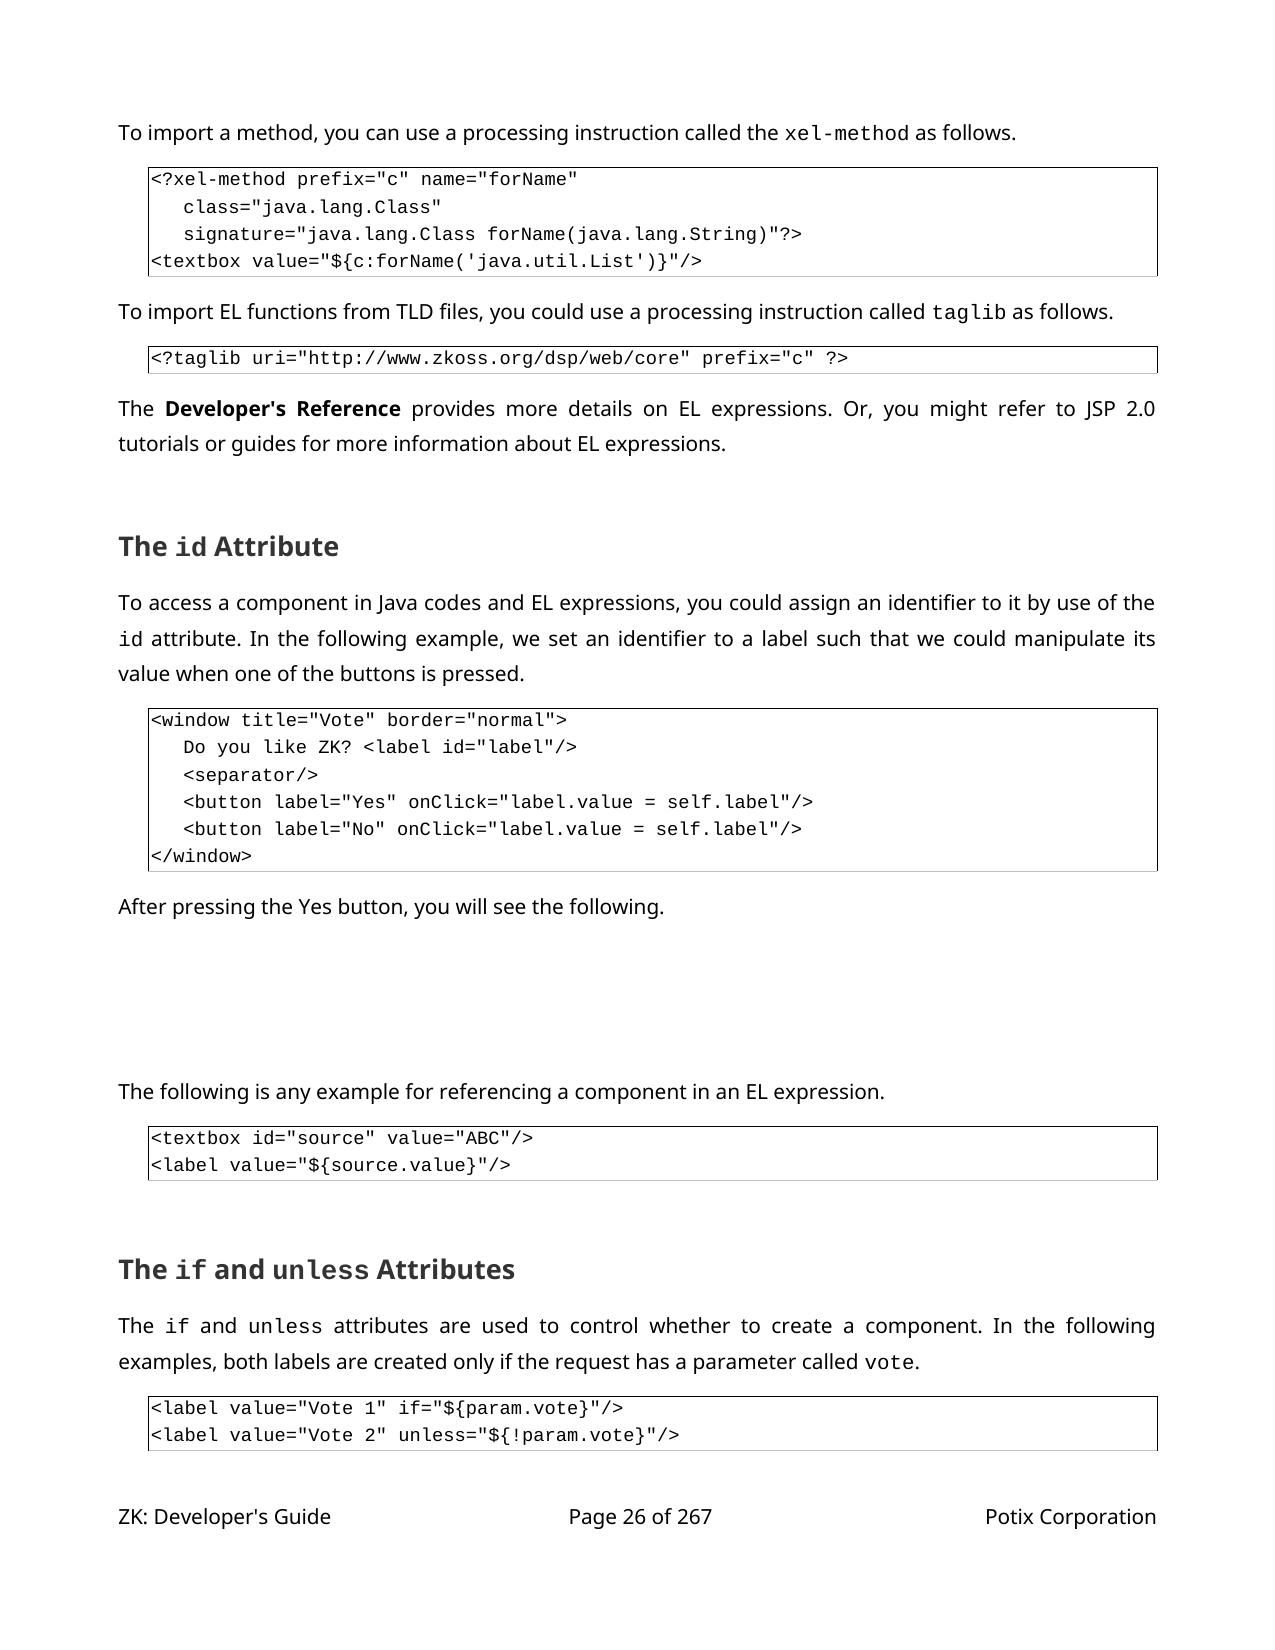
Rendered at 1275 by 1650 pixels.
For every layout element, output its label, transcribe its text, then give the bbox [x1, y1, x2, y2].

subtitle The id Attribute [118, 528, 1157, 565]
text <?xel-method prefix="c" name="forName" [149, 168, 1157, 192]
text After pressing the Yes button, you will see the following. [118, 892, 1157, 920]
text <label value="Vote 1" if="${param.vote}"/> [149, 1397, 1157, 1420]
text <textbox id="source" value="ABC"/> [149, 1127, 1157, 1150]
text signature="java.lang.Class forName(java.lang.String)"?> [149, 222, 1157, 246]
text <label value="Vote 2" unless="${!param.vote}"/> [149, 1423, 1157, 1450]
text To import a method, you can use a processing instruction called the xel-method as follows. [118, 118, 1157, 147]
text To import EL functions from TLD files, you could use a processing instruction called taglib as follows. [118, 297, 1157, 325]
text <label value="${source.value}"/> [149, 1153, 1157, 1180]
text The following is any example for referencing a component in an EL expression. [118, 941, 1157, 1105]
text <window title="Vote" border="normal"> [149, 709, 1157, 732]
subtitle The if and unless Attributes [118, 1251, 1157, 1288]
text <textbox value="${c:forName('java.util.List')}"/> [149, 249, 1157, 276]
text To access a component in Java codes and EL expressions, you could assign an identifier to it by use of the id attribute. In the following example, we set an identifier to a label such that we could manipulate its value when one of the buttons is pressed. [118, 588, 1157, 687]
text <button label="Yes" onClick="label.value = self.label"/> [149, 790, 1157, 814]
text The if and unless attributes are used to control whether to create a component. In the following examples, both labels are created only if the request has a parameter called vote. [118, 1311, 1157, 1376]
text </window> [149, 844, 1157, 871]
text <separator/> [149, 762, 1157, 787]
text The Developer's Reference provides more details on EL expressions. Or, you might refer to JSP 2.0 tutorials or guides for more information about EL expressions. [118, 394, 1157, 457]
text <?taglib uri="http://www.zkoss.org/dsp/web/core" prefix="c" ?> [149, 347, 1157, 373]
text Do you like ZK? <label id="label"/> [149, 735, 1157, 759]
text <button label="No" onClick="label.value = self.label"/> [149, 817, 1157, 841]
text class="java.lang.Class" [149, 194, 1157, 219]
